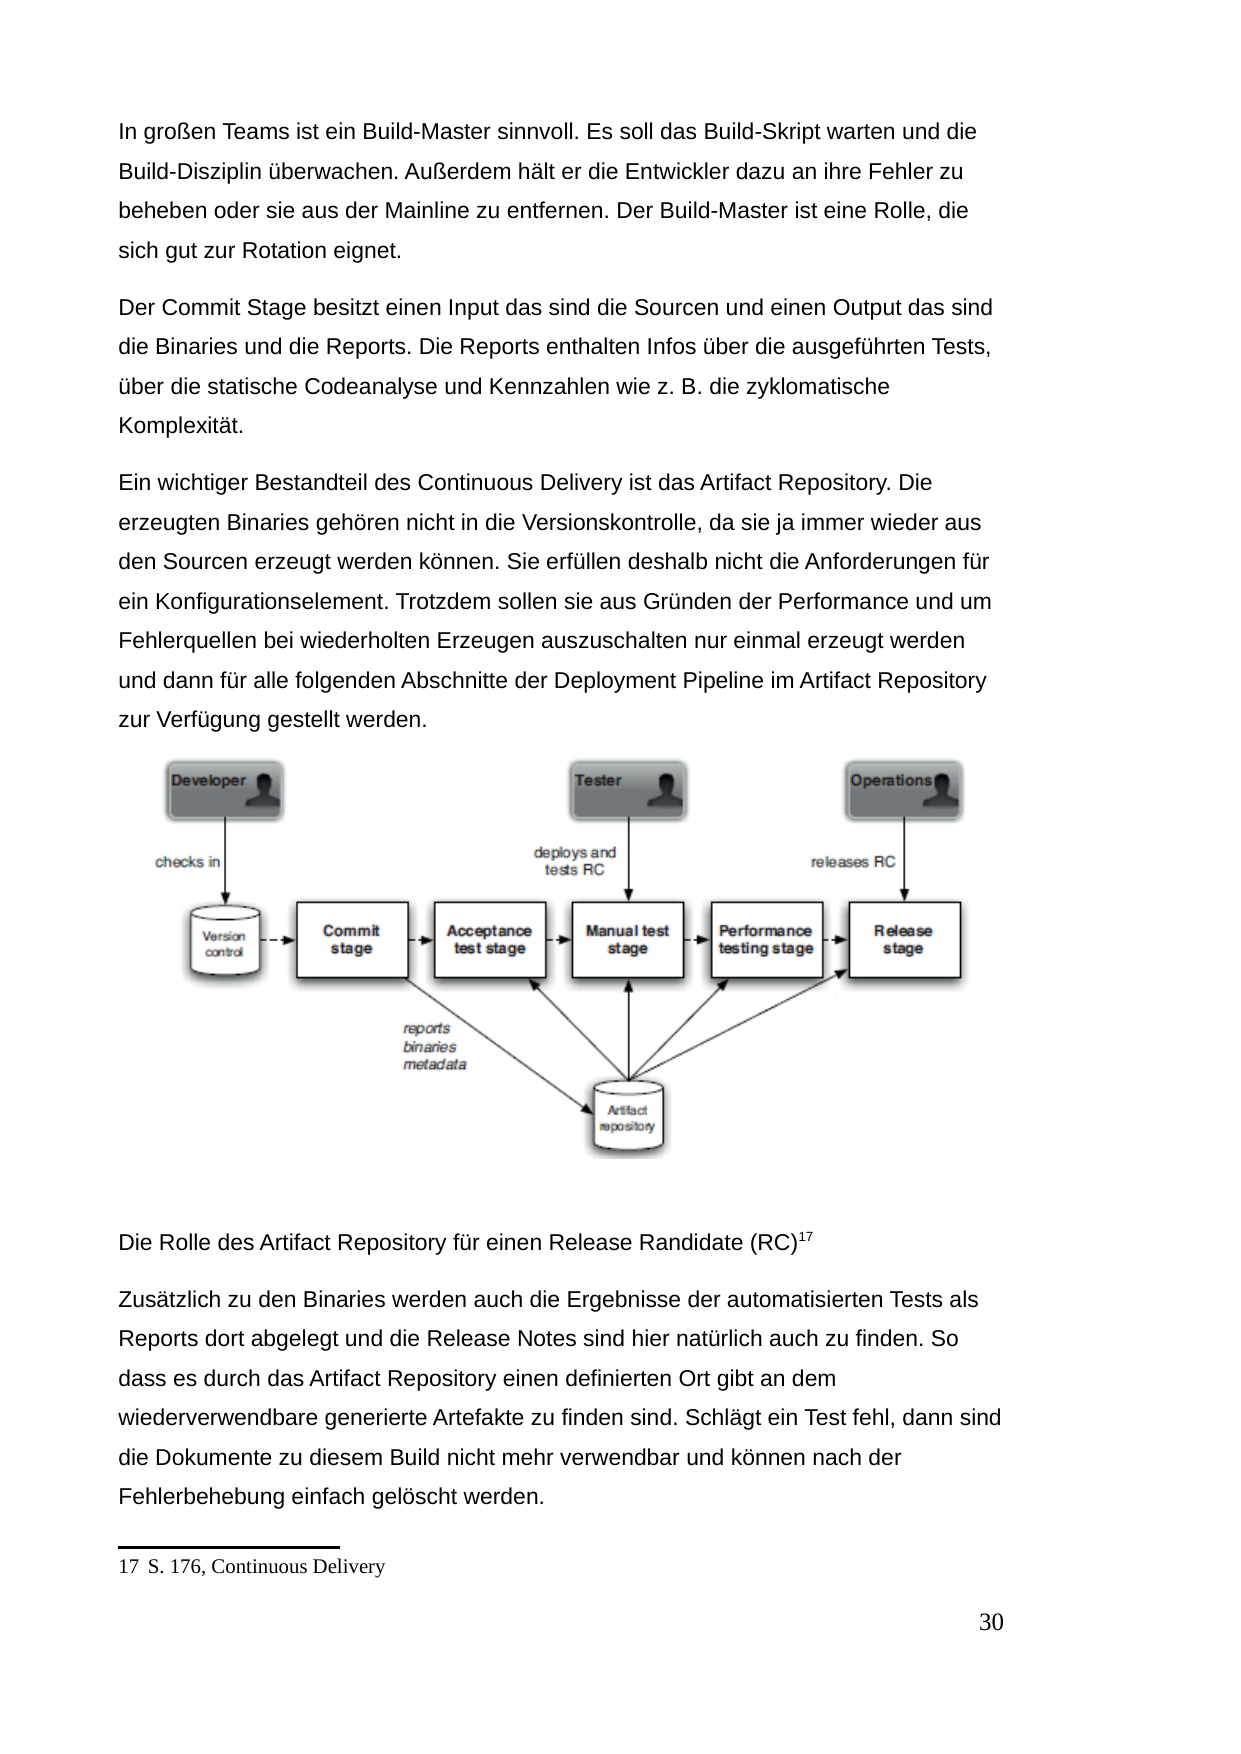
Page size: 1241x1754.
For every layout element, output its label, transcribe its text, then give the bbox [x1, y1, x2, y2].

text S. 176, Continuous Delivery [118, 1553, 1004, 1578]
text In großen Teams ist ein Build-Master sinnvoll. Es soll das Build-Skript warten und die Build-Disziplin überwachen. Außerdem hält er die Entwickler dazu an ihre Fehler zu beheben oder sie aus der Mainline zu entfernen. Der Build-Master ist eine Rolle, die sich gut zur Rotation eignet. [118, 118, 1004, 263]
text Der Commit Stage besitzt einen Input das sind die Sourcen und einen Output das sind die Binaries und die Reports. Die Reports enthalten Infos über die ausgeführten Tests, über die statische Codeanalyse und Kennzahlen wie z. B. die zyklomatische Komplexität. [118, 294, 1004, 438]
picture [151, 745, 971, 1159]
text Ein wichtiger Bestandteil des Continuous Delivery ist das Artifact Repository. Die erzeugten Binaries gehören nicht in die Versionskontrolle, da sie ja immer wieder aus den Sourcen erzeugt werden können. Sie erfüllen deshalb nicht die Anforderungen für ein Konfigurationselement. Trotzdem sollen sie aus Gründen der Performance und um Fehlerquellen bei wiederholten Erzeugen auszuschalten nur einmal erzeugt werden und dann für alle folgenden Abschnitte der Deployment Pipeline im Artifact Repository zur Verfügung gestellt werden. [118, 469, 1004, 733]
text Die Rolle des Artifact Repository für einen Release Randidate (RC) [118, 1228, 1004, 1255]
text Zusätzlich zu den Binaries werden auch die Ergebnisse der automatisierten Tests als Reports dort abgelegt und die Release Notes sind hier natürlich auch zu finden. So dass es durch das Artifact Repository einen definierten Ort gibt an dem wiederverwendbare generierte Artefakte zu finden sind. Schlägt ein Test fehl, dann sind die Dokumente zu diesem Build nicht mehr verwendbar und können nach der Fehlerbehebung einfach gelöscht werden. [118, 1286, 1004, 1509]
